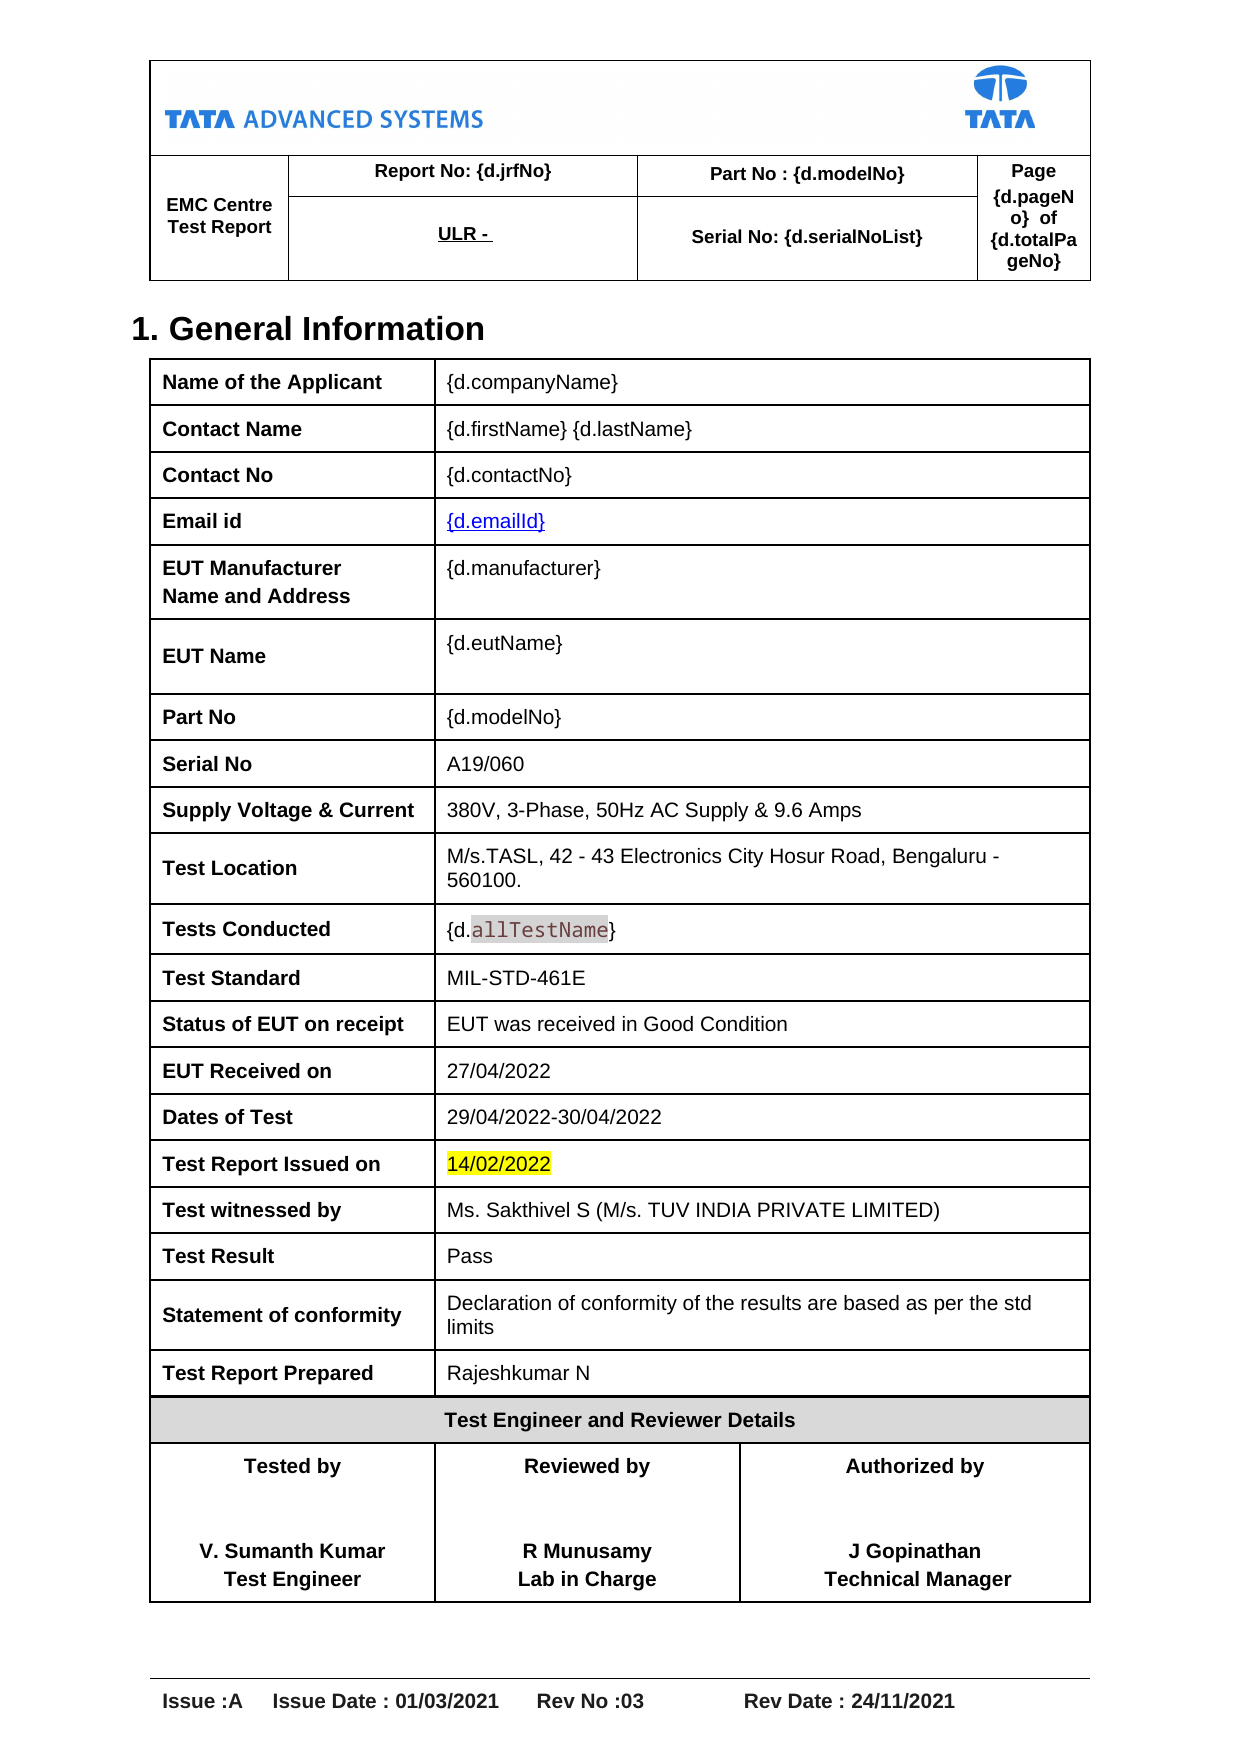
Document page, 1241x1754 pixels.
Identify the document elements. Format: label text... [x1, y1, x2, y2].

table_cell Supply Voltage & Current [151, 788, 434, 832]
table_cell {d.firstName} {d.lastName} [436, 406, 1089, 451]
table_cell EUT Manufacturer Name and Address [151, 546, 434, 618]
table_cell Pass [436, 1234, 1089, 1278]
table_cell Status of EUT on receipt [151, 1002, 434, 1046]
table_cell Rajeshkumar N [436, 1351, 1089, 1395]
table_cell Test Engineer and Reviewer Details [151, 1398, 1089, 1442]
table_header Name of the Applicant [151, 360, 434, 404]
subtitle General Information [131, 309, 1090, 348]
table_cell Test Location [151, 834, 434, 902]
table_cell Test Standard [151, 955, 434, 1000]
table_cell {d.emailId} [436, 499, 1089, 543]
table_cell {d.contactNo} [436, 453, 1089, 497]
table_cell Test Result [151, 1234, 434, 1278]
table_cell 27/04/2022 [436, 1048, 1089, 1093]
table_cell Contact Name [151, 406, 434, 451]
table_cell Dates of Test [151, 1095, 434, 1139]
table_cell Authorized by J Gopinathan Technical Manager [741, 1444, 1089, 1601]
table_header {d.companyName} [436, 360, 1089, 404]
table_cell Statement of conformity [151, 1281, 434, 1349]
table_cell Test Report Issued on [151, 1141, 434, 1186]
table_cell M/s.TASL, 42 - 43 Electronics City Hosur Road, Bengaluru - 560100. [436, 834, 1089, 902]
table_cell Test witnessed by [151, 1188, 434, 1232]
table_cell {d.eutName} [436, 620, 1089, 693]
table_cell A19/060 [436, 741, 1089, 786]
table_cell EUT Received on [151, 1048, 434, 1093]
table_cell Reviewed by R Munusamy Lab in Charge [436, 1444, 739, 1601]
table_cell Tests Conducted [151, 905, 434, 953]
table_cell Declaration of conformity of the results are based as per the std limits [436, 1281, 1089, 1349]
table_cell MIL-STD-461E [436, 955, 1089, 1000]
table_cell {d.modelNo} [436, 695, 1089, 739]
table_cell {d.manufacturer} [436, 546, 1089, 618]
table_cell {d.allTestName} [436, 905, 1089, 953]
table_cell 29/04/2022-30/04/2022 [436, 1095, 1089, 1139]
table_cell Tested by V. Sumanth Kumar Test Engineer [151, 1444, 434, 1601]
table_cell Contact No [151, 453, 434, 497]
table_cell EUT was received in Good Condition [436, 1002, 1089, 1046]
table_cell Email id [151, 499, 434, 543]
table_cell 14/02/2022 [436, 1141, 1089, 1186]
table_cell 380V, 3-Phase, 50Hz AC Supply & 9.6 Amps [436, 788, 1089, 832]
picture [165, 65, 1035, 147]
table_cell EUT Name [151, 620, 434, 693]
table_cell Serial No [151, 741, 434, 786]
table_cell Test Report Prepared [151, 1351, 434, 1395]
table_cell Ms. Sakthivel S (M/s. TUV INDIA PRIVATE LIMITED) [436, 1188, 1089, 1232]
table_cell Part No [151, 695, 434, 739]
